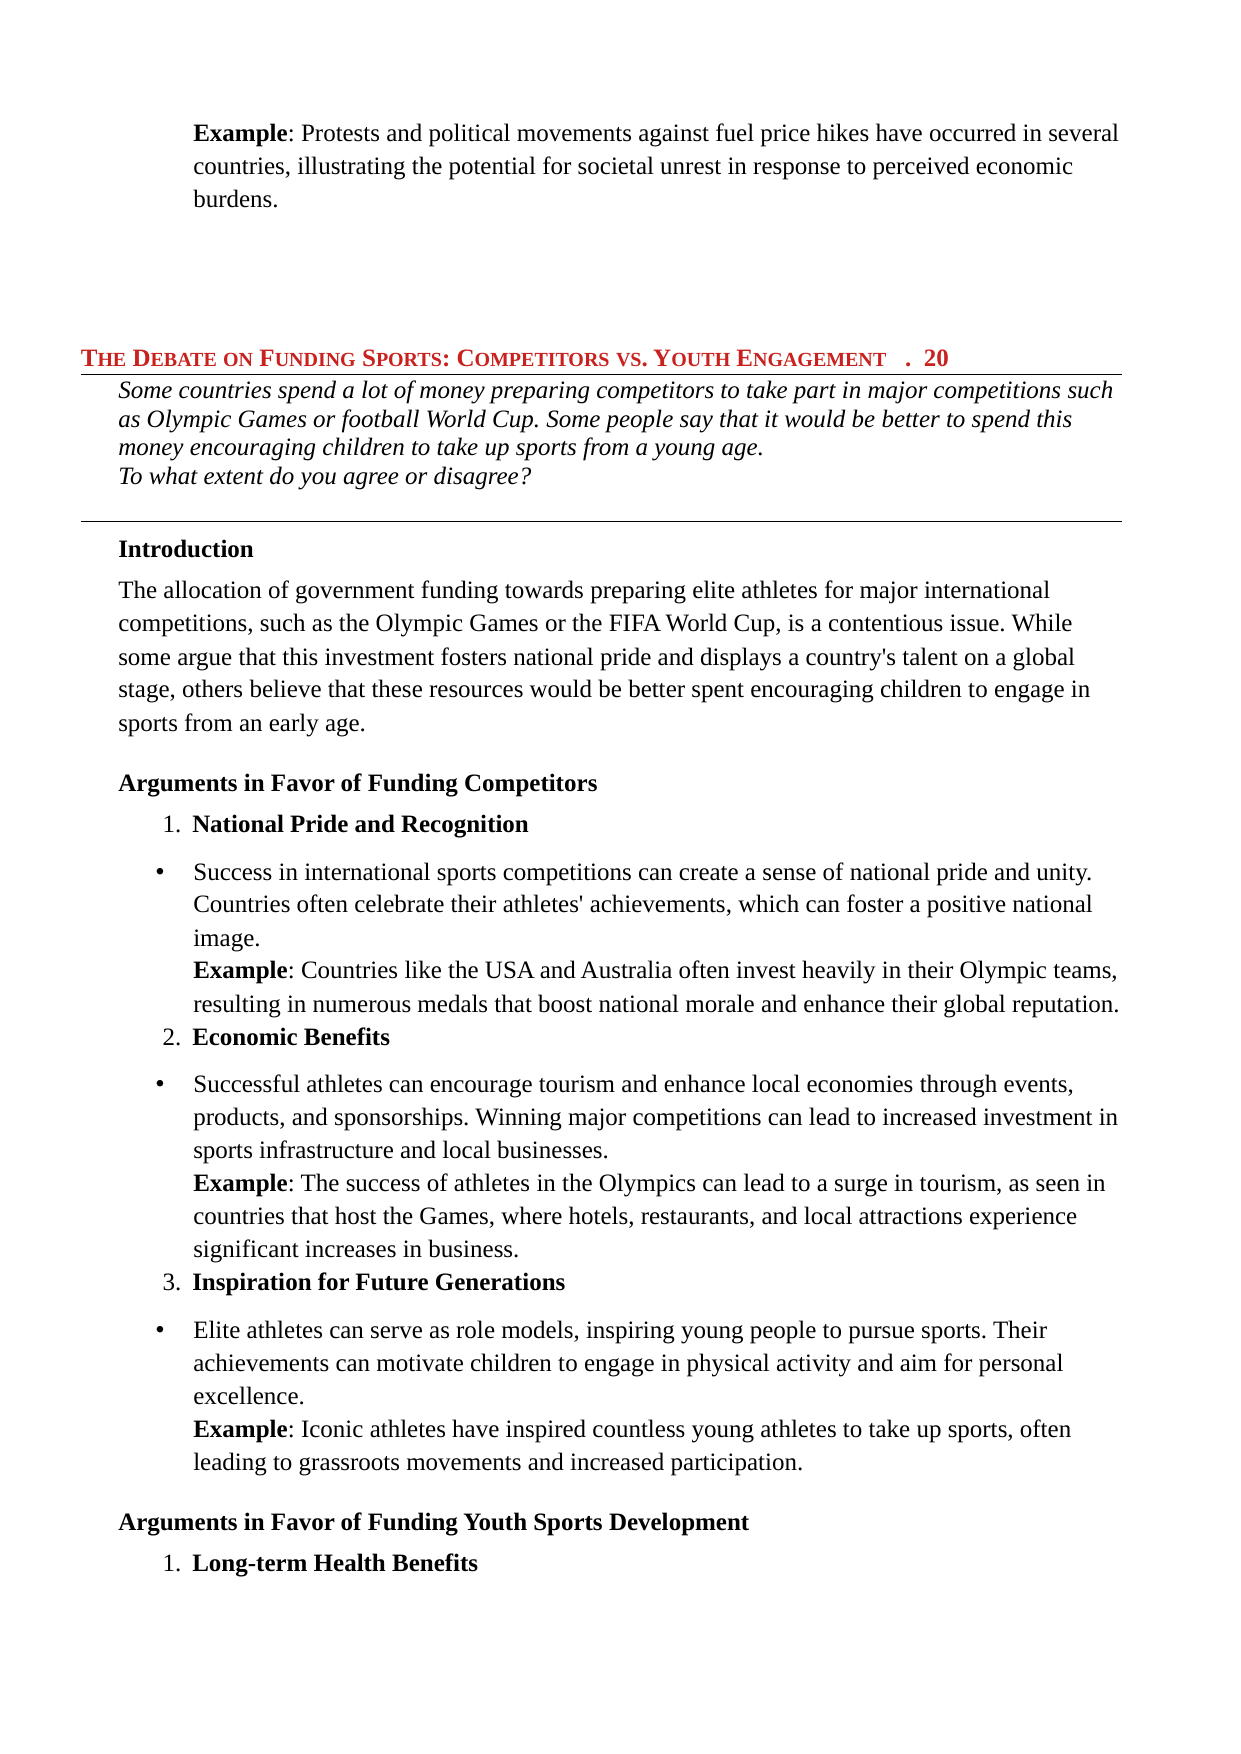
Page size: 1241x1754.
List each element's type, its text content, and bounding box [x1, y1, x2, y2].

list Elite athletes can serve as role models, inspiring young people to pursue sports. Their achievements can motivate children to engage in physical activity and aim for personal excellence. [156, 1315, 1122, 1410]
subtitle Introduction [118, 534, 1122, 563]
text To what extent do you agree or disagree? [118, 461, 1122, 490]
list Example: Iconic athletes have inspired countless young athletes to take up sports, often leading to grassroots movements and increased participation. [156, 1414, 1122, 1476]
list National Pride and Recognition [162, 809, 1122, 838]
text Some countries spend a lot of money preparing competitors to take part in major competitions such as Olympic Games or football World Cup. Some people say that it would be better to spend this money encouraging children to take up sports from a young age. [118, 375, 1122, 461]
list Success in international sports competitions can create a sense of national pride and unity. Countries often celebrate their athletes' achievements, which can foster a positive national image. [156, 857, 1122, 951]
list Long-term Health Benefits [162, 1548, 1122, 1577]
text The allocation of government funding towards preparing elite athletes for major international competitions, such as the Olympic Games or the FIFA World Cup, is a contentious issue. While some argue that this investment fosters national pride and displays a country's talent on a global stage, others believe that these resources would be better spent encouraging children to engage in sports from an early age. [118, 576, 1122, 736]
list Inspiration for Future Generations [162, 1267, 1122, 1296]
subtitle Arguments in Favor of Funding Competitors [118, 768, 1122, 796]
list Example: The success of athletes in the Olympics can lead to a surge in tourism, as seen in countries that host the Games, where hotels, restaurants, and local attractions experience significant increases in business. [156, 1168, 1122, 1263]
list Economic Benefits [162, 1022, 1122, 1050]
subtitle The Debate on Funding Sports: Competitors vs. Youth Engagement . 20 [81, 343, 1122, 374]
list Example: Countries like the USA and Australia often invest heavily in their Olympic teams, resulting in numerous medals that boost national morale and enhance their global reputation. [156, 956, 1122, 1017]
subtitle Arguments in Favor of Funding Youth Sports Development [118, 1507, 1122, 1536]
list Example: Protests and political movements against fuel price hikes have occurred in several countries, illustrating the potential for societal unrest in response to perceived economic burdens. [156, 118, 1122, 213]
list Successful athletes can encourage tourism and enhance local economies through events, products, and sponsorships. Winning major competitions can lead to increased investment in sports infrastructure and local businesses. [156, 1069, 1122, 1164]
